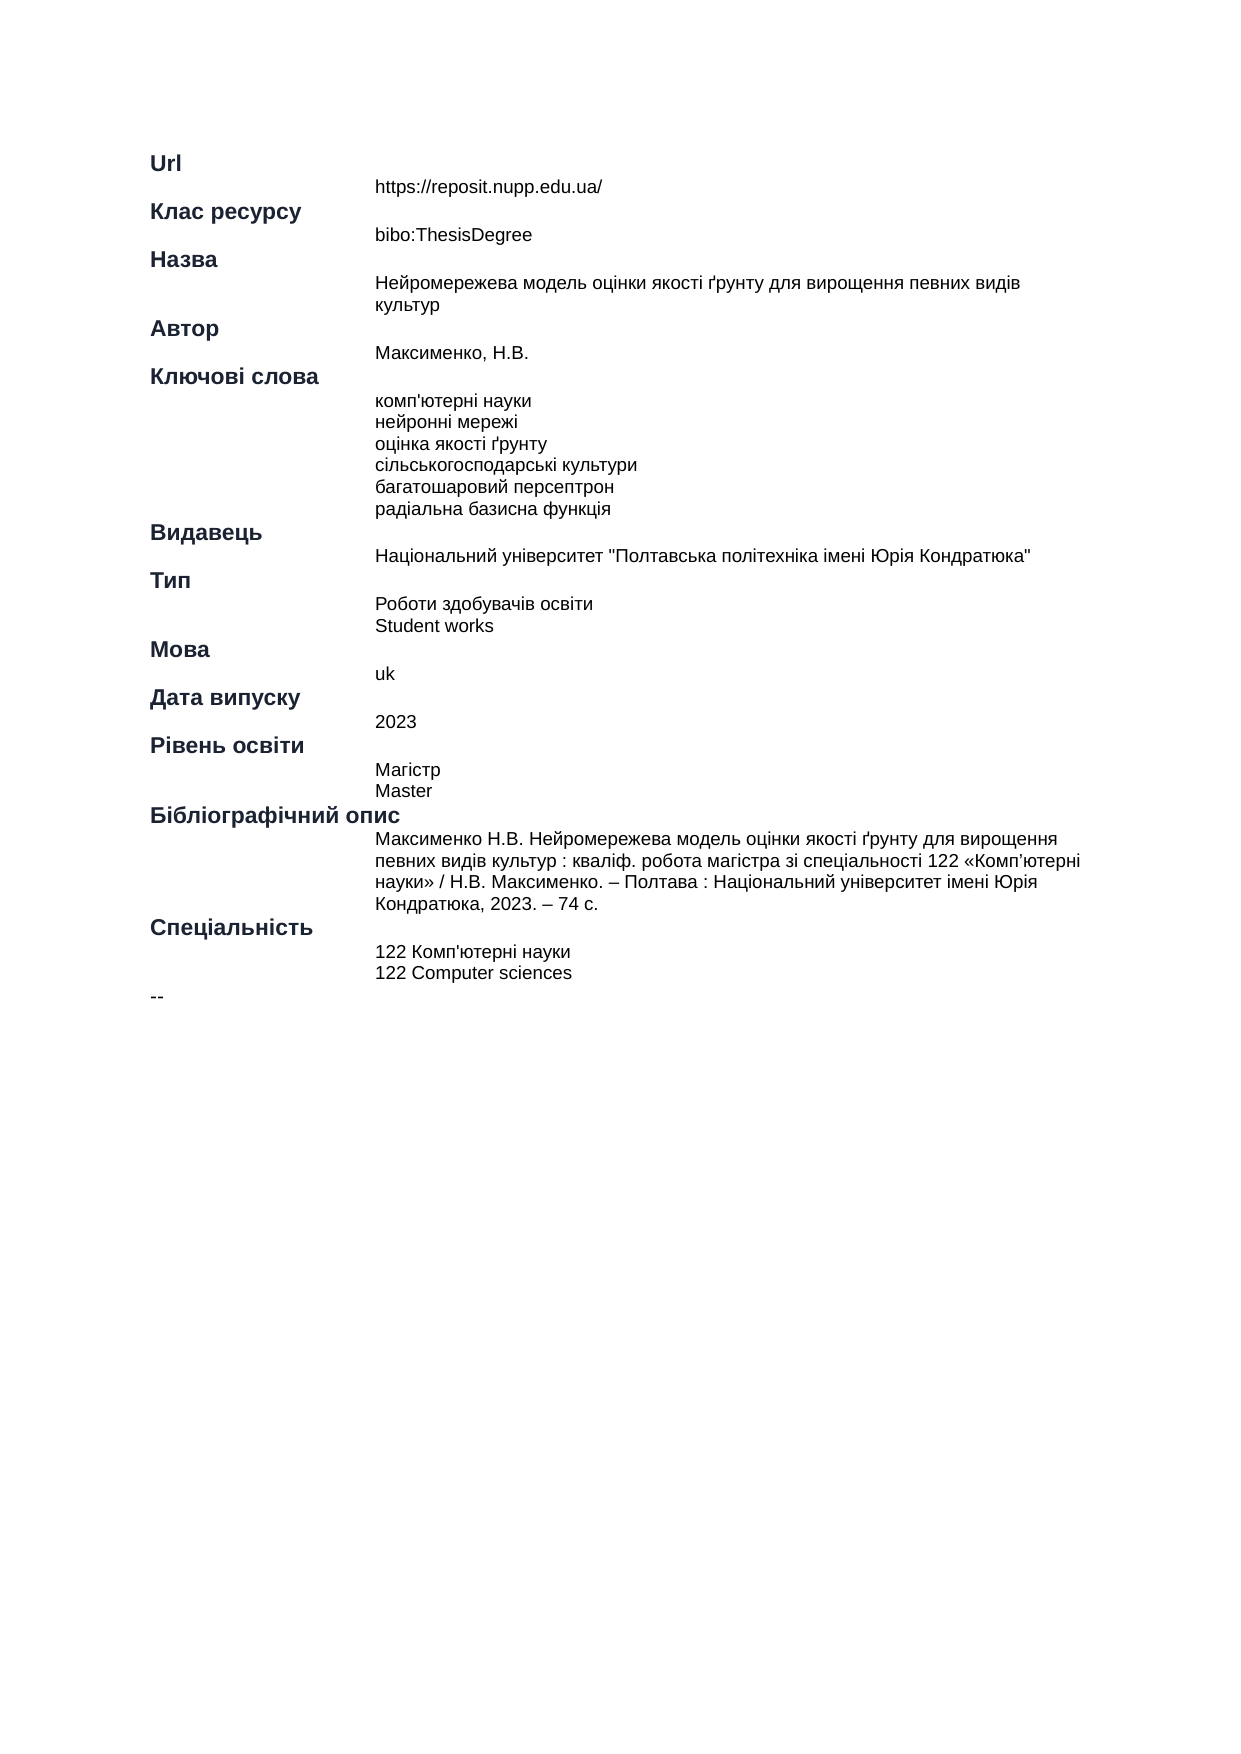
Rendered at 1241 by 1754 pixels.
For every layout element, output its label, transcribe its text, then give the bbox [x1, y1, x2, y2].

text оцінка якості ґрунту [375, 433, 1090, 454]
text Максименко Н.В. Нейромережева модель оцінки якості ґрунту для вирощення певних видів культур : кваліф. робота магістра зі спеціальності 122 «Комп’ютерні науки» / Н.В. Максименко. – Полтава : Національний університет імені Юрія Кондратюка, 2023. – 74 с. [375, 828, 1090, 914]
text Роботи здобувачів освіти [375, 593, 1090, 615]
text Url [150, 150, 1090, 176]
text Автор [150, 315, 1090, 342]
text Максименко, Н.В. [375, 342, 1090, 363]
text Національний університет "Полтавська політехніка імені Юрія Кондратюка" [375, 545, 1090, 567]
text багатошаровий персептрон [375, 476, 1090, 497]
text Нейромережева модель оцінки якості ґрунту для вирощення певних видів культур [375, 272, 1090, 315]
text Тип [150, 567, 1090, 593]
text Student works [375, 615, 1090, 636]
text Бібліографічний опис [150, 802, 1090, 828]
text 122 Computer sciences [375, 962, 1090, 984]
text нейронні мережі [375, 411, 1090, 433]
text Ключові слова [150, 363, 1090, 389]
text Клас ресурсу [150, 198, 1090, 224]
text uk [375, 663, 1090, 684]
text Мова [150, 636, 1090, 663]
text Рівень освіти [150, 732, 1090, 758]
text Видавець [150, 519, 1090, 545]
text -- [150, 984, 1090, 1008]
text Назва [150, 246, 1090, 272]
text https://reposit.nupp.edu.ua/ [375, 176, 1090, 198]
text 122 Комп'ютерні науки [375, 941, 1090, 962]
text сільськогосподарські культури [375, 454, 1090, 476]
text 2023 [375, 711, 1090, 732]
text радіальна базисна функція [375, 497, 1090, 519]
text Магістр [375, 758, 1090, 780]
text Дата випуску [150, 684, 1090, 711]
text bibo:ThesisDegree [375, 224, 1090, 246]
text Спеціальність [150, 914, 1090, 941]
text комп'ютерні науки [375, 389, 1090, 411]
text Master [375, 780, 1090, 802]
